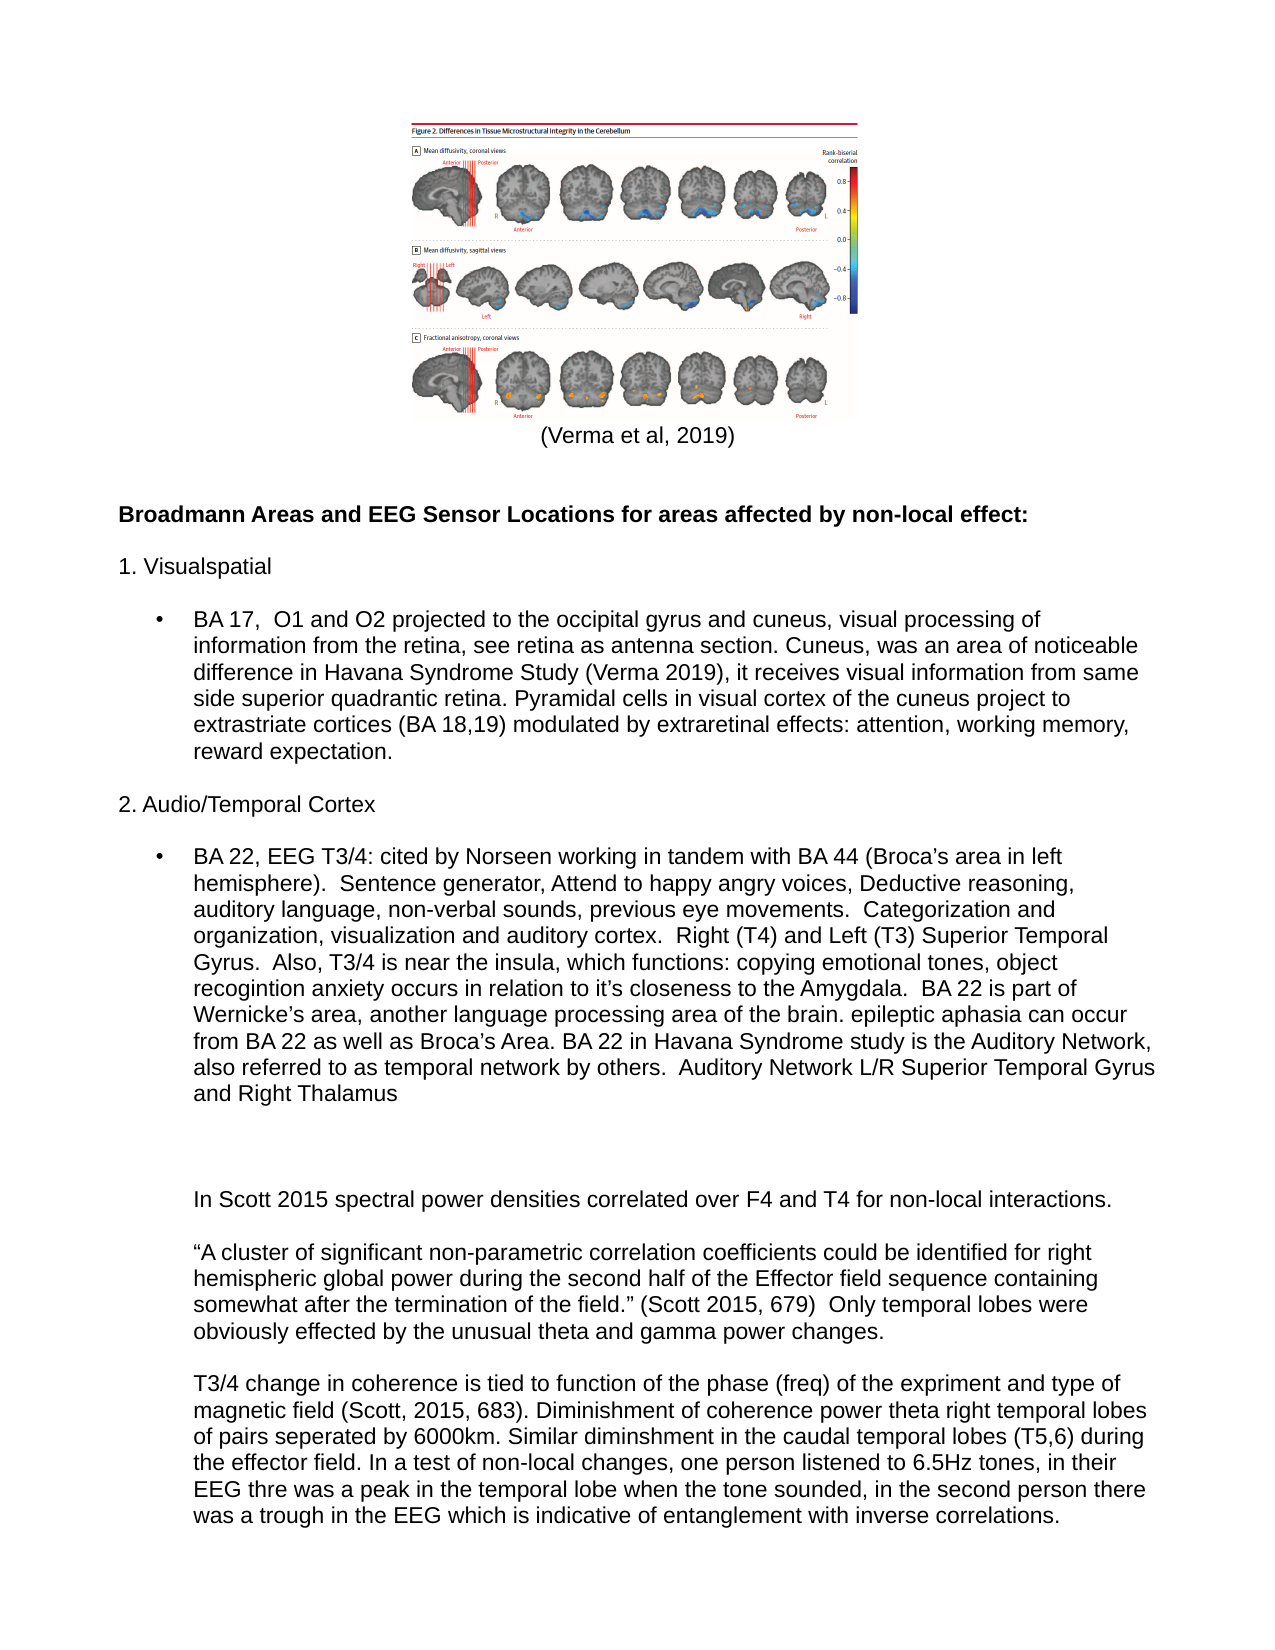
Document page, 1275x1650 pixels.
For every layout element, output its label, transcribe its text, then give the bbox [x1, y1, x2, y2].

text “A cluster of significant non-parametric correlation coefficients could be identified for right hemispheric global power during the second half of the Effector field sequence containing somewhat after the termination of the field.” (Scott 2015, 679) Only temporal lobes were obviously effected by the unusual theta and gamma power changes. [193, 1238, 1157, 1344]
text 1. Visualspatial [118, 553, 1157, 580]
text In Scott 2015 spectral power densities correlated over F4 and T4 for non-local interactions. [193, 1186, 1157, 1212]
text T3/4 change in coherence is tied to function of the phase (freq) of the expriment and type of magnetic field (Scott, 2015, 683). Diminishment of coherence power theta right temporal lobes of pairs seperated by 6000km. Similar diminshment in the caudal temporal lobes (T5,6) during the effector field. In a test of non-local changes, one person listened to 6.5Hz tones, in their EEG thre was a peak in the temporal lobe when the tone sounded, in the second person there was a trough in the EEG which is indicative of entanglement with inverse correlations. [193, 1370, 1157, 1528]
text Broadmann Areas and EEG Sensor Locations for areas affected by non-local effect: [118, 501, 1157, 527]
text (Verma et al, 2019) [118, 422, 1157, 448]
list BA 22, EEG T3/4: cited by Norseen working in tandem with BA 44 (Broca’s area in left hemisphere). Sentence generator, Attend to happy angry voices, Deductive reasoning, auditory language, non-verbal sounds, previous eye movements. Categorization and organization, visualization and auditory cortex. Right (T4) and Left (T3) Superior Temporal Gyrus. Also, T3/4 is near the insula, which functions: copying emotional tones, object recogintion anxiety occurs in relation to it’s closeness to the Amygdala. BA 22 is part of Wernicke’s area, another language processing area of the brain. epileptic aphasia can occur from BA 22 as well as Broca’s Area. BA 22 in Havana Syndrome study is the Auditory Network, also referred to as temporal network by others. Auditory Network L/R Superior Temporal Gyrus and Right Thalamus [156, 843, 1157, 1107]
list BA 17, O1 and O2 projected to the occipital gyrus and cuneus, visual processing of information from the retina, see retina as antenna section. Cuneus, was an area of noticeable difference in Havana Syndrome Study (Verma 2019), it receives visual information from same side superior quadrantic retina. Pyramidal cells in visual cortex of the cuneus project to extrastriate cortices (BA 18,19) modulated by extraretinal effects: attention, working memory, reward expectation. [156, 606, 1157, 764]
text 2. Audio/Temporal Cortex [118, 791, 1157, 817]
picture [397, 118, 878, 422]
